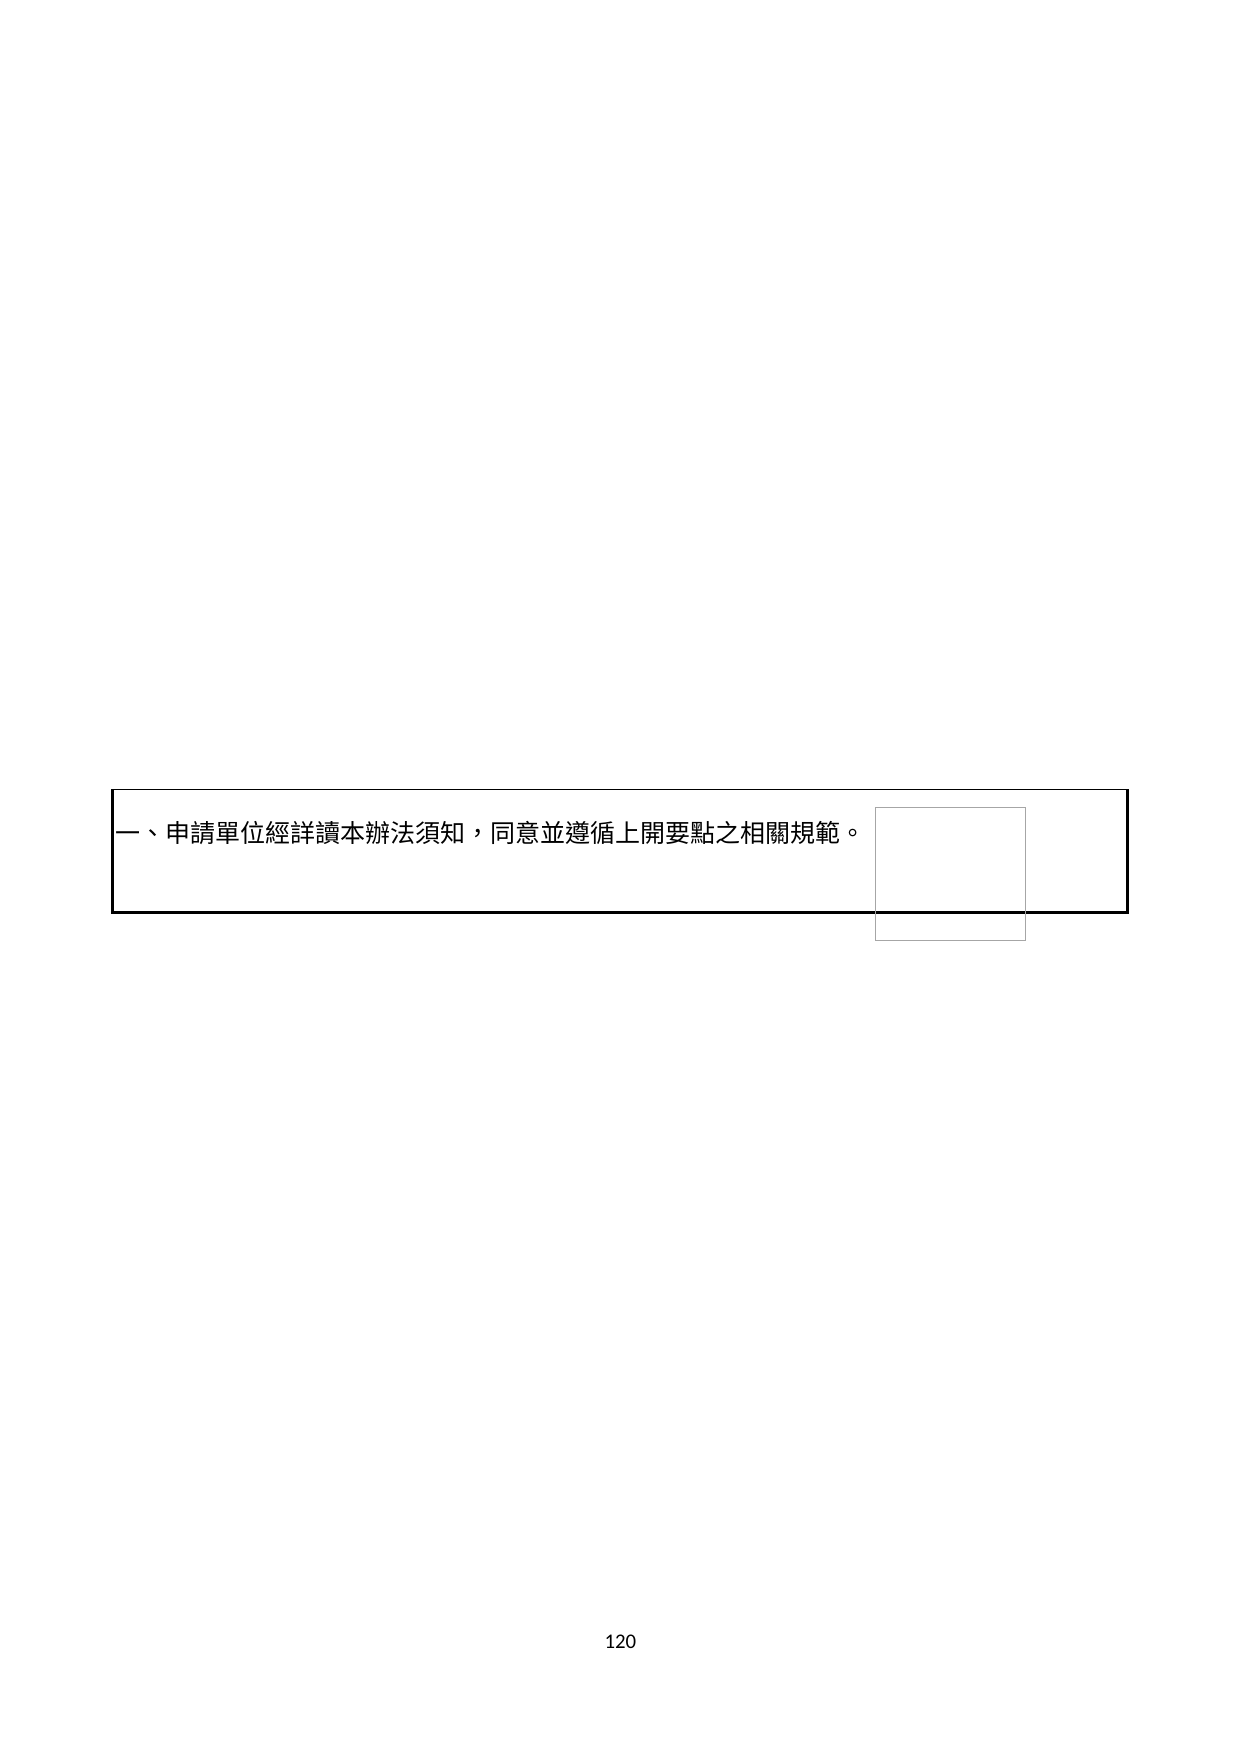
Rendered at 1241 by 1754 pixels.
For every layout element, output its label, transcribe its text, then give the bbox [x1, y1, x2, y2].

table_cell 一、申請單位經詳讀本辦法須知，同意並遵循上開要點之相關規範。 [114, 790, 1126, 911]
